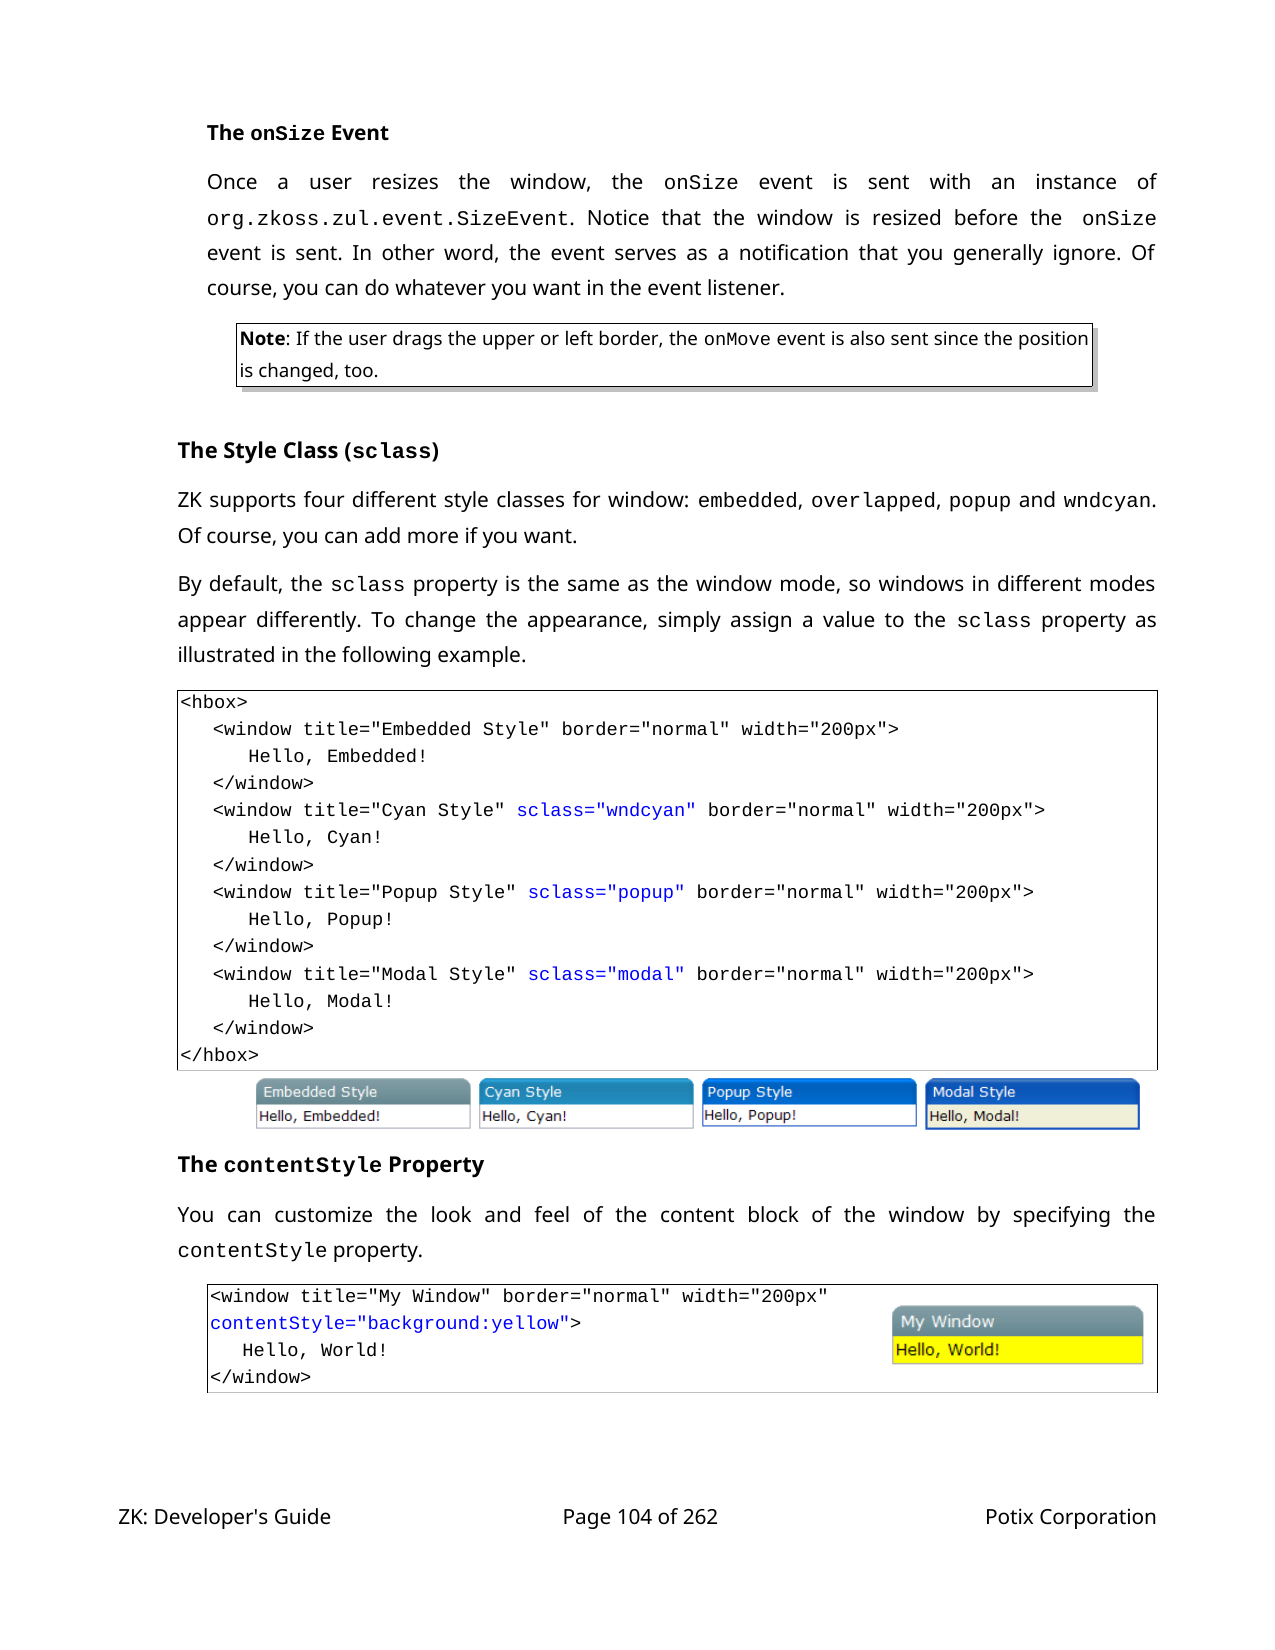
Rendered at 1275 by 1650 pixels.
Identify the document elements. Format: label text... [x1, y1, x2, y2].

text <window title="Modal Style" sclass="modal" border="normal" width="200px"> [178, 961, 1157, 986]
picture [255, 1077, 1141, 1132]
text Hello, Modal! [178, 988, 1157, 1013]
text </window> [178, 934, 1157, 958]
subtitle The Style Class (sclass) [177, 434, 1157, 464]
text Hello, Cyan! [178, 825, 1157, 850]
subtitle The onSize Event [207, 118, 1157, 147]
text </window> [178, 1016, 1157, 1040]
subtitle The contentStyle Property [177, 1113, 1157, 1179]
text <hbox> [178, 691, 1157, 714]
text Hello, Embedded! [178, 744, 1157, 768]
text By default, the sclass property is the same as the window mode, so windows in different modes appear differently. To change the appearance, simply assign a value to the sclass property as illustrated in the following example. [177, 569, 1157, 669]
text Once a user resizes the window, the onSize event is sent with an instance of org.zkoss.zul.event.SizeEvent. Notice that the window is resized before the onSize event is sent. In other word, the event serves as a notification that you generally ignore. Of course, you can do whatever you want in the event listener. [207, 167, 1157, 302]
text </window> [208, 1365, 1157, 1392]
picture [891, 1303, 1145, 1367]
text [1145, 1338, 1157, 1362]
text ZK supports four different style classes for window: embedded, overlapped, popup and wndcyan. Of course, you can add more if you want. [177, 485, 1157, 549]
text </window> [178, 771, 1157, 795]
text <window title="Embedded Style" border="normal" width="200px"> [178, 717, 1157, 741]
text You can customize the look and feel of the content block of the window by specifying the contentStyle property. [177, 1200, 1157, 1264]
text <window title="Cyan Style" sclass="wndcyan" border="normal" width="200px"> [178, 798, 1157, 822]
text Hello, World! [208, 1338, 891, 1362]
text Note: If the user drags the upper or left border, the onMove event is also sent since the position is changed, too. [237, 324, 1092, 386]
text Hello, Popup! [178, 907, 1157, 931]
text <window title="Popup Style" sclass="popup" border="normal" width="200px"> [178, 880, 1157, 904]
text </hbox> [178, 1043, 1157, 1070]
text <window title="My Window" border="normal" width="200px" contentStyle="background:yellow"> [208, 1285, 1157, 1335]
text </window> [178, 853, 1157, 877]
